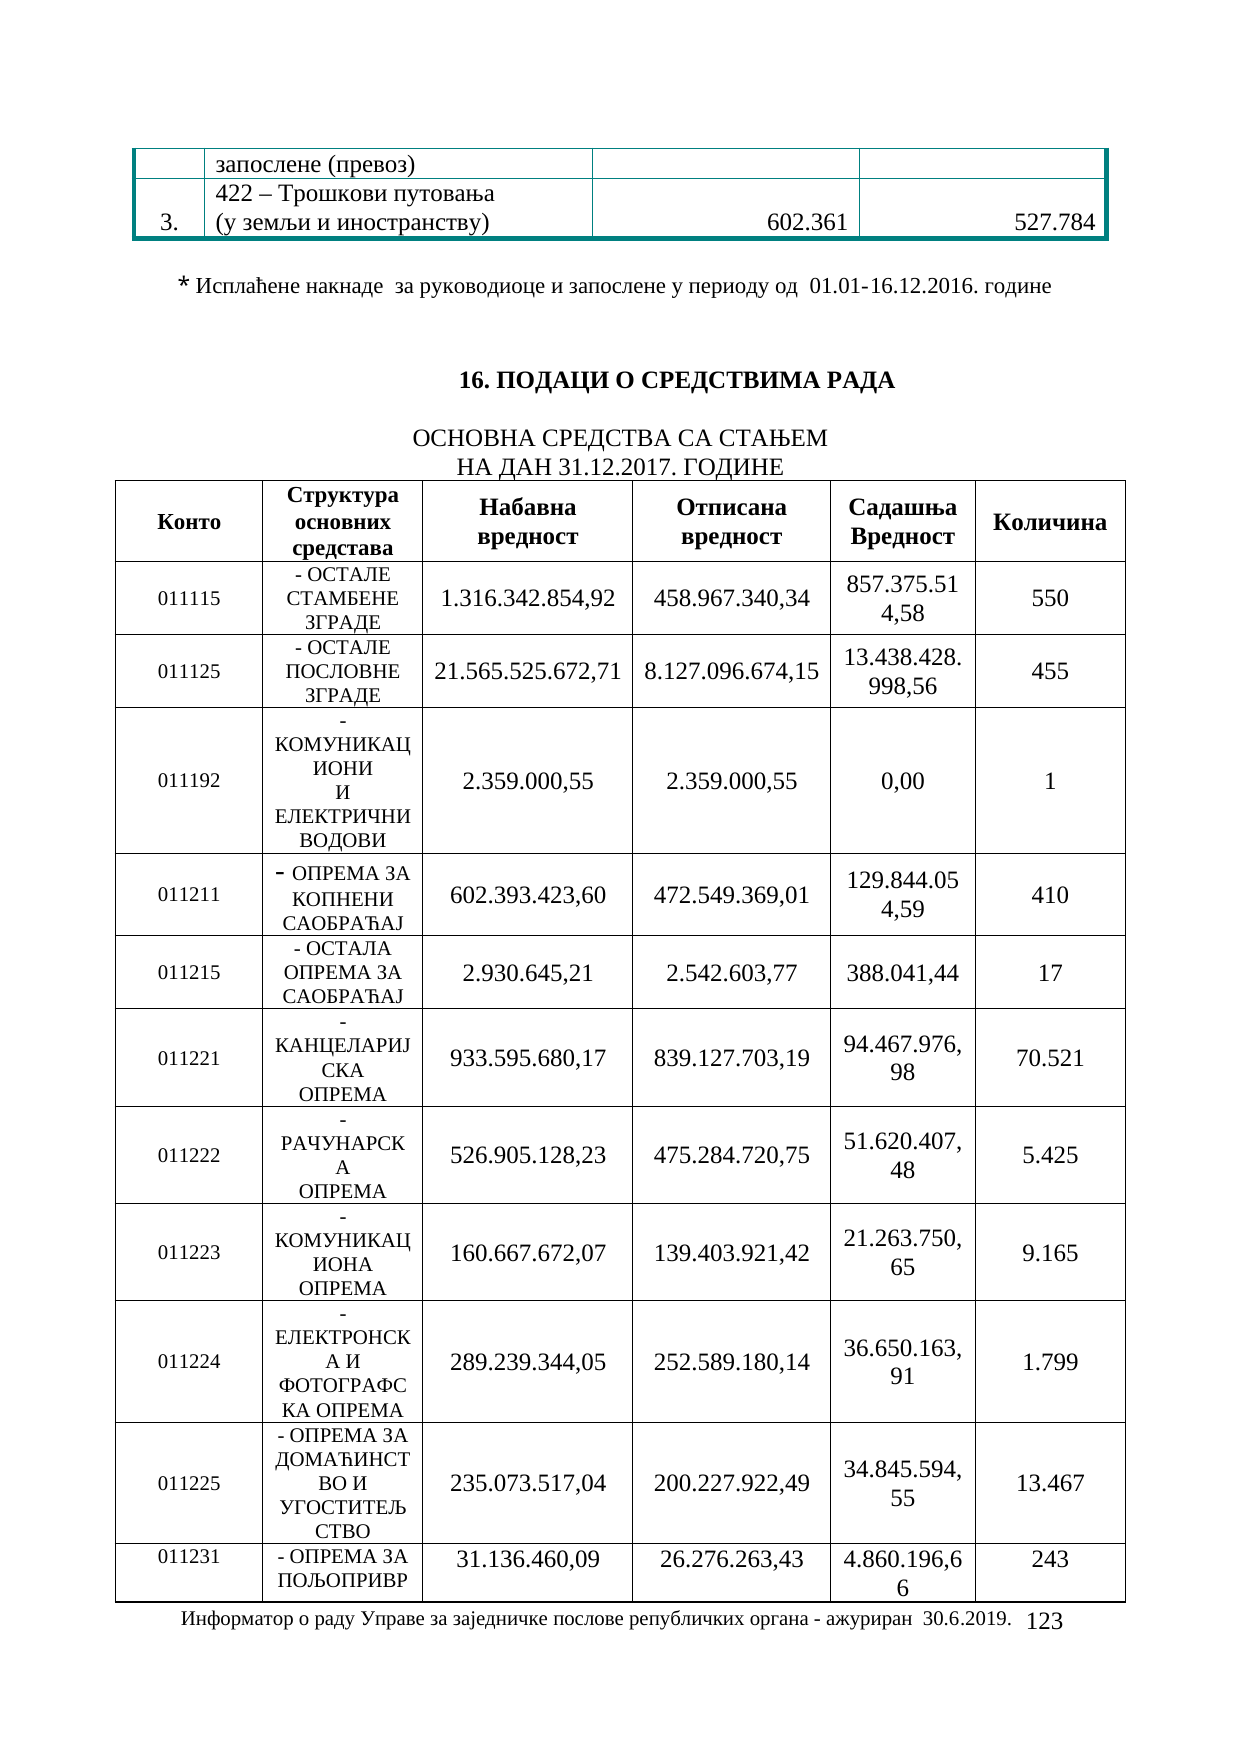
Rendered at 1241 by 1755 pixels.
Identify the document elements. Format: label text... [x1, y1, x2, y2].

table_cell 139.403.921,42 [633, 1204, 830, 1300]
table_cell 0,00 [831, 708, 975, 852]
table_cell 475.284.720,75 [633, 1107, 830, 1203]
table_cell 36.650.163,91 [831, 1301, 975, 1422]
table_cell 289.239.344,05 [423, 1301, 632, 1422]
table_cell 2.542.603,77 [633, 936, 830, 1008]
table_cell 235.073.517,04 [423, 1423, 632, 1543]
table_cell 9.165 [976, 1204, 1125, 1300]
table_cell - ОСТАЛЕ ПОСЛОВНЕ ЗГРАДЕ [263, 635, 422, 707]
table_cell 526.905.128,23 [423, 1107, 632, 1203]
table_cell 1.316.342.854,92 [423, 562, 632, 634]
table_cell 26.276.263,43 [633, 1544, 830, 1601]
table_cell 011192 [116, 708, 262, 852]
text НА ДАН 31.12.2017. ГОДИНЕ [177, 452, 1063, 480]
table_cell 4.860.196,66 [831, 1544, 975, 1601]
table_cell 21.263.750,65 [831, 1204, 975, 1300]
table_cell 129.844.054,59 [831, 854, 975, 935]
table_cell - ОСТАЛЕ СТАМБЕНЕ ЗГРАДЕ [263, 562, 422, 634]
table_header Садашња Вредност [831, 481, 975, 561]
table_cell 011223 [116, 1204, 262, 1300]
table_cell [136, 149, 204, 177]
table_cell 857.375.514,58 [831, 562, 975, 634]
table_cell 2.930.645,21 [423, 936, 632, 1008]
table_cell 839.127.703,19 [633, 1009, 830, 1106]
table_header Конто [116, 481, 262, 561]
table_header Отписана вредност [633, 481, 830, 561]
table_cell 2.359.000,55 [423, 708, 632, 852]
text 16. ПОДАЦИ О СРЕДСТВИМА РАДА [177, 365, 1063, 394]
table_cell 602.361 [593, 179, 859, 236]
table_cell 455 [976, 635, 1125, 707]
table_cell - РАЧУНАРСКА ОПРЕМА [263, 1107, 422, 1203]
table_cell 160.667.672,07 [423, 1204, 632, 1300]
table_cell 252.589.180,14 [633, 1301, 830, 1422]
table_cell 602.393.423,60 [423, 854, 632, 935]
table_cell 17 [976, 936, 1125, 1008]
table_header Структура основних средстава [263, 481, 422, 561]
table_cell - ОПРЕМА ЗА ПОЉОПРИВР [263, 1544, 422, 1601]
table_cell 472.549.369,01 [633, 854, 830, 935]
table_cell 011115 [116, 562, 262, 634]
table_cell [593, 149, 859, 177]
table_cell 3. [136, 179, 204, 236]
table_cell 200.227.922,49 [633, 1423, 830, 1543]
text * Исплаћене накнаде за руководиоце и запослене у периоду од 01.01-16.12.2016. године [177, 269, 1063, 301]
table_cell 933.595.680,17 [423, 1009, 632, 1106]
table_cell 011231 [116, 1544, 262, 1601]
table_cell - ОПРЕМА ЗА ДОМАЋИНСТВО И УГОСТИТЕЉСТВО [263, 1423, 422, 1543]
table_cell 550 [976, 562, 1125, 634]
table_cell 011222 [116, 1107, 262, 1203]
table_cell 422 – Трошкови путовања (у земљи и иностранству) [205, 179, 592, 236]
table_cell - ЕЛЕКТРОНСКА И ФОТОГРАФСКА ОПРЕМА [263, 1301, 422, 1422]
table_cell [860, 149, 1104, 177]
table_cell 458.967.340,34 [633, 562, 830, 634]
table_cell 527.784 [860, 179, 1104, 236]
table_header Количина [976, 481, 1125, 561]
table_cell 011211 [116, 854, 262, 935]
table_header Набавна вредност [423, 481, 632, 561]
table_cell 011125 [116, 635, 262, 707]
table_cell - КОМУНИКАЦИОНА ОПРЕМА [263, 1204, 422, 1300]
table_cell 243 [976, 1544, 1125, 1601]
table_cell 011215 [116, 936, 262, 1008]
text ОСНОВНА СРЕДСТВА СА СТАЊЕМ [177, 423, 1063, 452]
table_cell 5.425 [976, 1107, 1125, 1203]
table_cell 13.438.428.998,56 [831, 635, 975, 707]
table_cell 21.565.525.672,71 [423, 635, 632, 707]
table_cell - КОМУНИКАЦИОНИ И ЕЛЕКТРИЧНИ ВОДОВИ [263, 708, 422, 852]
table_cell - ОСТАЛА ОПРЕМА ЗА САОБРАЋАЈ [263, 936, 422, 1008]
table_cell 13.467 [976, 1423, 1125, 1543]
table_cell 2.359.000,55 [633, 708, 830, 852]
table_cell 8.127.096.674,15 [633, 635, 830, 707]
table_cell 34.845.594,55 [831, 1423, 975, 1543]
table_cell 410 [976, 854, 1125, 935]
table_cell - КАНЦЕЛАРИЈСКА ОПРЕМА [263, 1009, 422, 1106]
table_cell 1.799 [976, 1301, 1125, 1422]
table_cell 94.467.976,98 [831, 1009, 975, 1106]
table_cell 1 [976, 708, 1125, 852]
table_cell 388.041,44 [831, 936, 975, 1008]
table_cell 011221 [116, 1009, 262, 1106]
table_cell 011225 [116, 1423, 262, 1543]
table_cell 70.521 [976, 1009, 1125, 1106]
table_cell 31.136.460,09 [423, 1544, 632, 1601]
table_cell запослене (превоз) [205, 149, 592, 177]
table_cell - ОПРЕМА ЗА КОПНЕНИ САОБРАЋАЈ [263, 854, 422, 935]
table_cell 011224 [116, 1301, 262, 1422]
table_cell 51.620.407,48 [831, 1107, 975, 1203]
